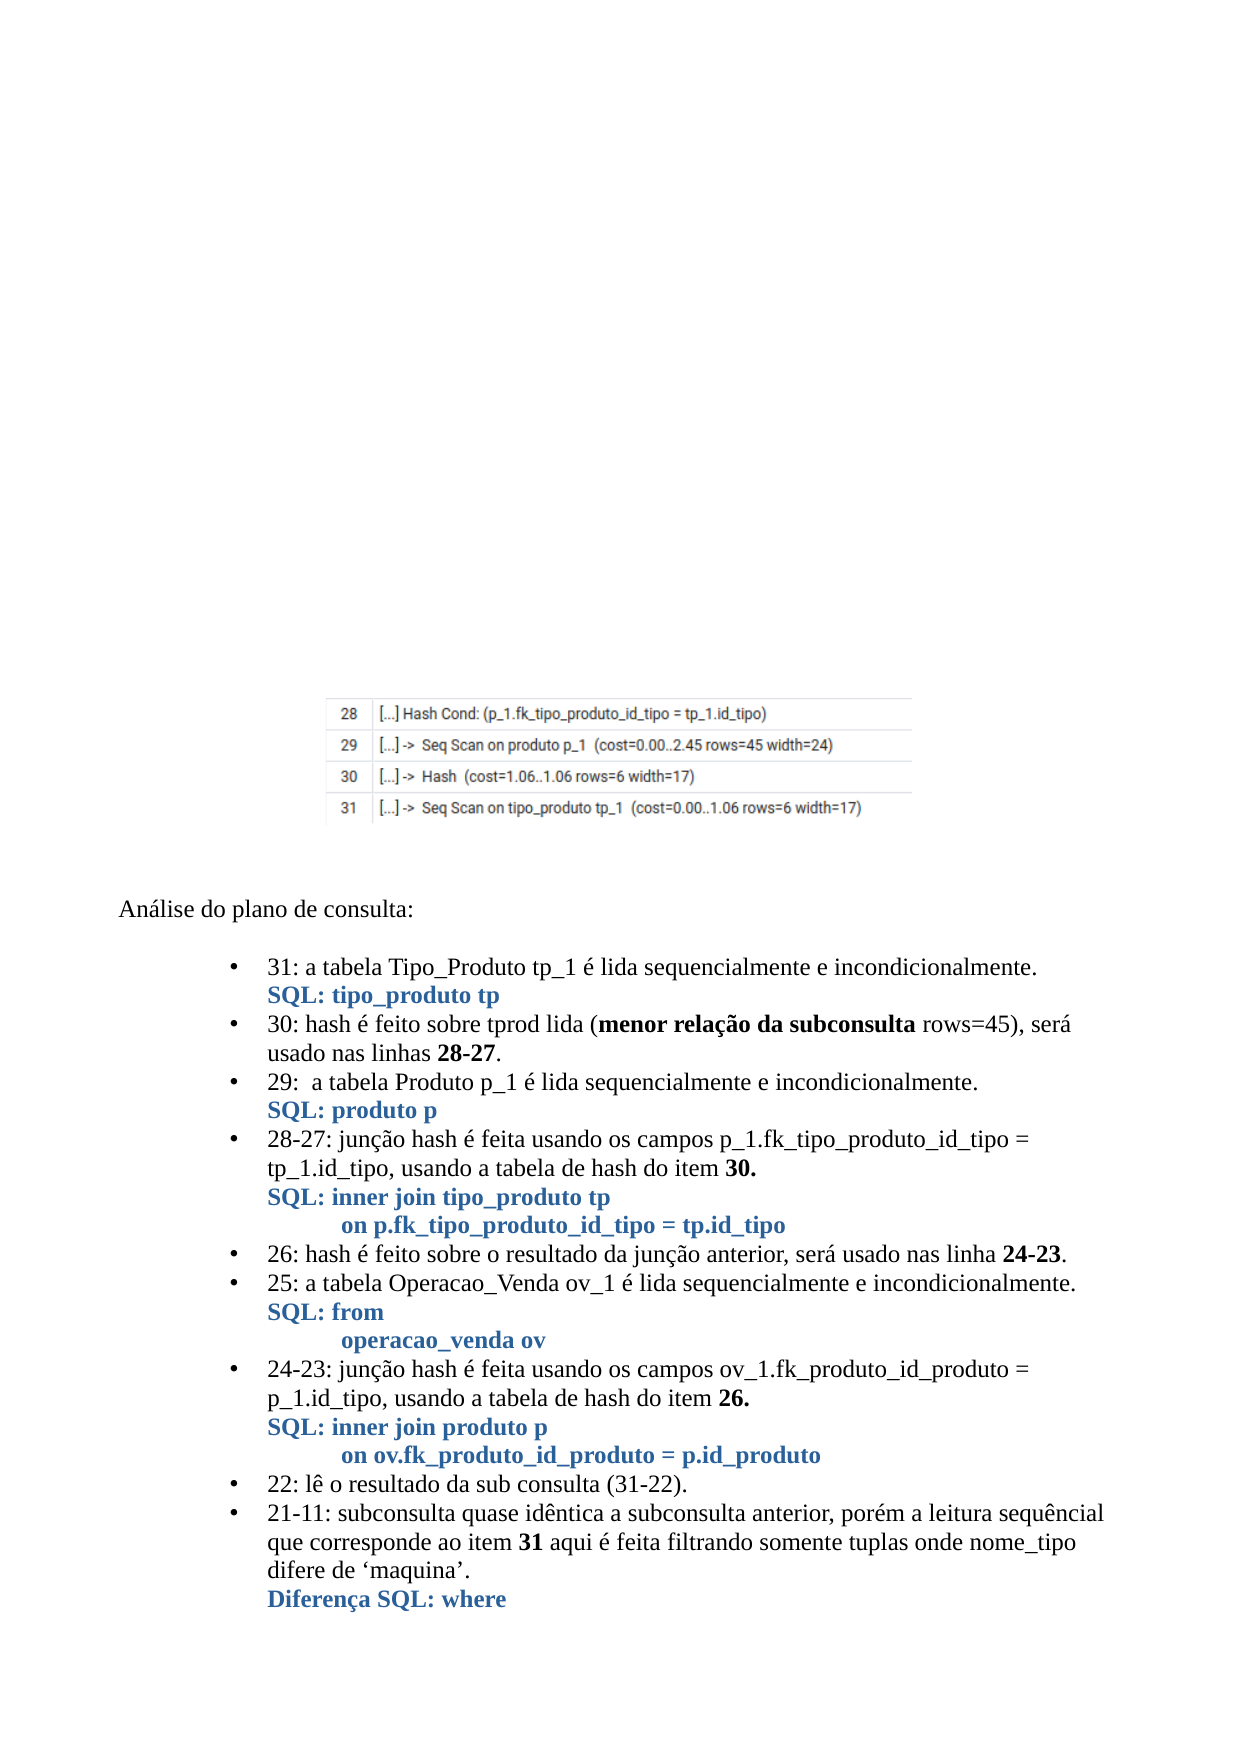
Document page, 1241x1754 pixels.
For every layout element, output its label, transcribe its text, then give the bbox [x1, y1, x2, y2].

list 25: a tabela Operacao_Venda ov_1 é lida sequencialmente e incondicionalmente. [229, 1268, 1122, 1297]
list 28-27: junção hash é feita usando os campos p_1.fk_tipo_produto_id_tipo = tp_1.id_tipo, usando a tabela de hash do item 30. [229, 1124, 1122, 1182]
list on p.fk_tipo_produto_id_tipo = tp.id_tipo [229, 1211, 1122, 1239]
list 29: a tabela Produto p_1 é lida sequencialmente e incondicionalmente. [229, 1067, 1122, 1096]
list SQL: from [229, 1297, 1122, 1326]
list 26: hash é feito sobre o resultado da junção anterior, será usado nas linha 24-23. [229, 1239, 1122, 1268]
list SQL: inner join tipo_produto tp [229, 1182, 1122, 1211]
list on ov.fk_produto_id_produto = p.id_produto [229, 1441, 1122, 1469]
list operacao_venda ov [229, 1326, 1122, 1354]
list 31: a tabela Tipo_Produto tp_1 é lida sequencialmente e incondicionalmente. [229, 952, 1122, 981]
list SQL: tipo_produto tp [229, 981, 1122, 1009]
list SQL: inner join produto p [229, 1412, 1122, 1441]
list 30: hash é feito sobre tprod lida (menor relação da subconsulta rows=45), será usado nas linhas 28-27. [229, 1009, 1122, 1067]
list Diferença SQL: where [229, 1584, 1122, 1613]
list SQL: produto p [229, 1096, 1122, 1124]
list 24-23: junção hash é feita usando os campos ov_1.fk_produto_id_produto = p_1.id_tipo, usando a tabela de hash do item 26. [229, 1354, 1122, 1412]
picture [325, 698, 912, 826]
list 21-11: subconsulta quase idêntica a subconsulta anterior, porém a leitura sequêncial que corresponde ao item 31 aqui é feita filtrando somente tuplas onde nome_tipo difere de ‘maquina’. [229, 1498, 1122, 1584]
list 22: lê o resultado da sub consulta (31-22). [229, 1469, 1122, 1498]
text Análise do plano de consulta: [118, 894, 1122, 923]
